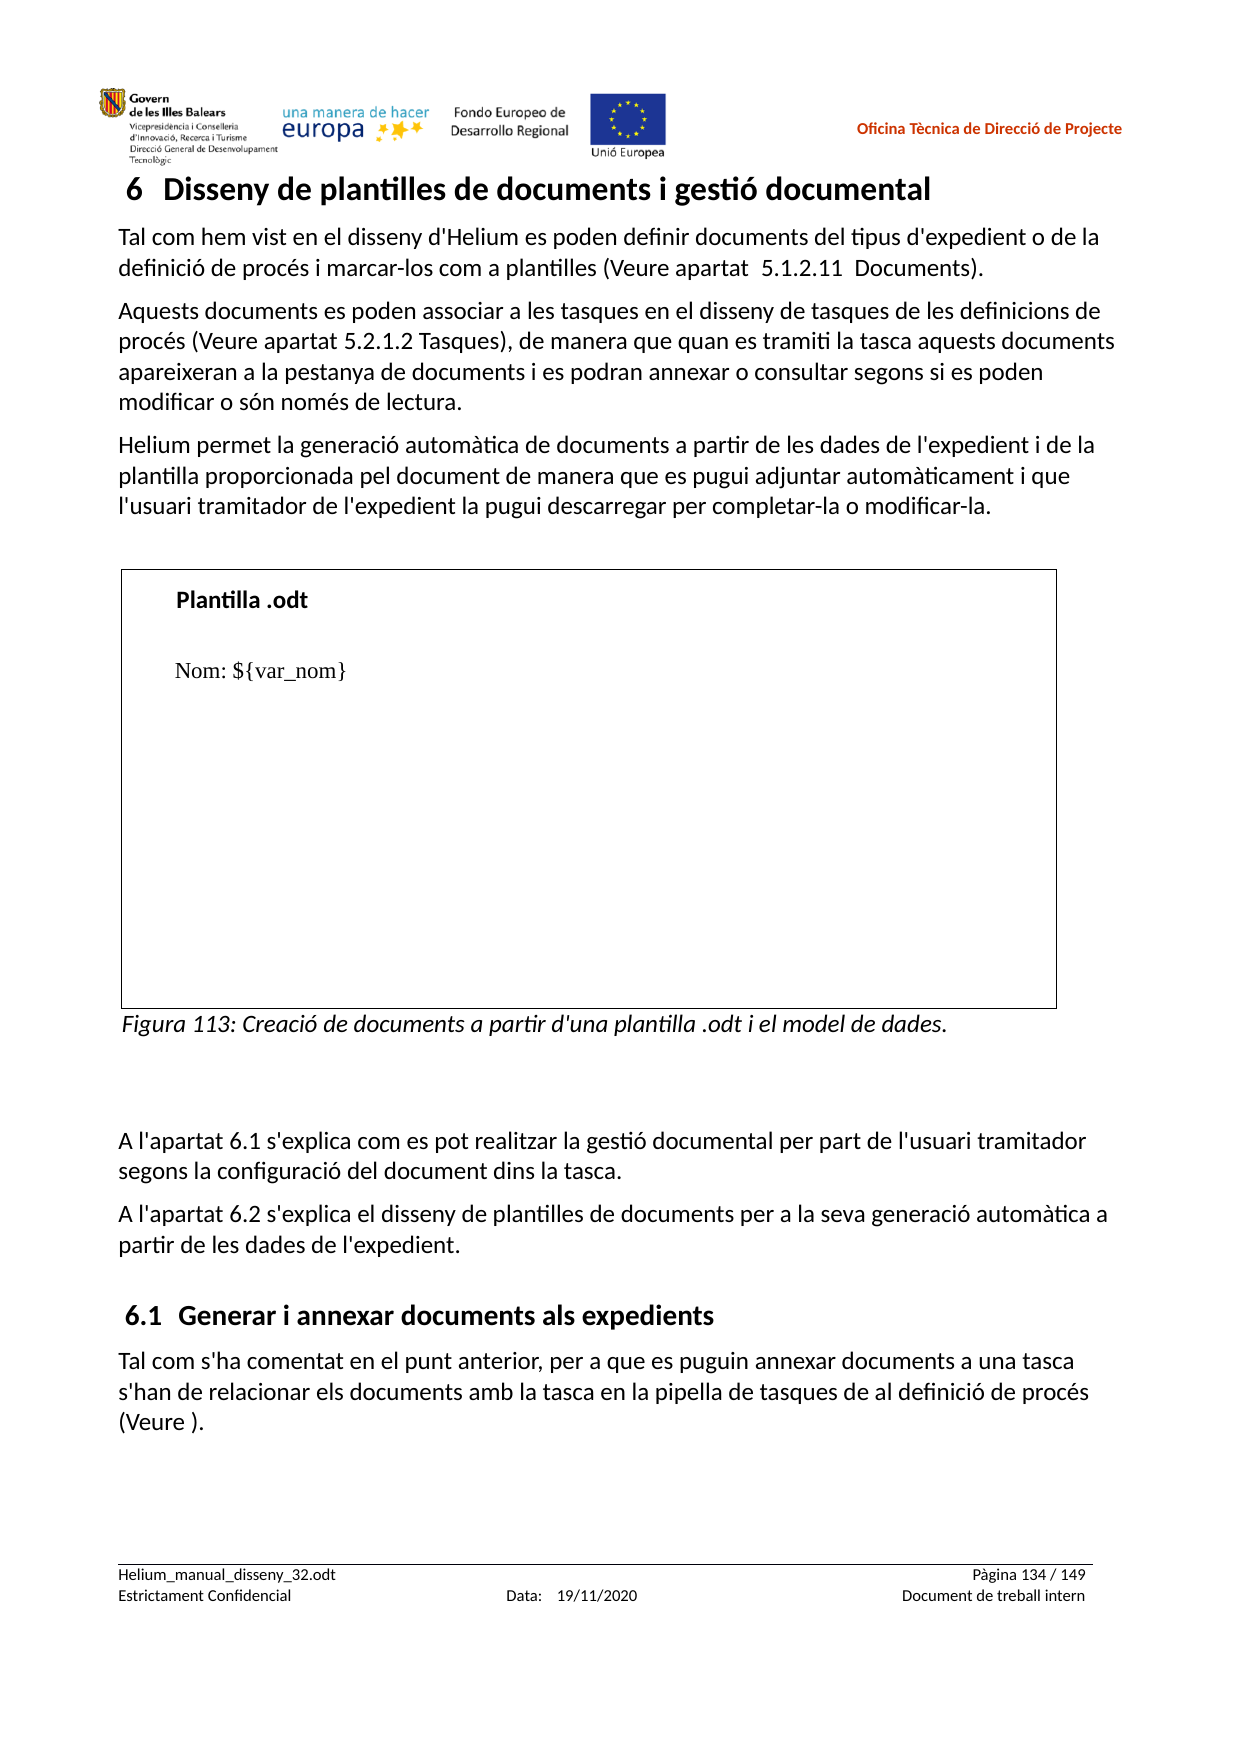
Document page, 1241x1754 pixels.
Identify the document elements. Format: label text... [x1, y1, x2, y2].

picture [99, 87, 668, 166]
text A l'apartat 6.2 s'explica el disseny de plantilles de documents per a la seva generació automàtica a partir de les dades de l'expedient. [118, 1198, 1122, 1259]
text Helium permet la generació automàtica de documents a partir de les dades de l'expedient i de la plantilla proporcionada pel document de manera que es pugui adjuntar automàticament i que l'usuari tramitador de l'expedient la pugui descarregar per completar-la o modificar-la. [118, 429, 1122, 521]
text A l'apartat 6.1 s'explica com es pot realitzar la gestió documental per part de l'usuari tramitador segons la configuració del document dins la tasca. [118, 1125, 1122, 1186]
subtitle Disseny de plantilles de documents i gestió documental [118, 168, 1122, 209]
text Tal com hem vist en el disseny d'Helium es poden definir documents del tipus d'expedient o de la definició de procés i marcar-los com a plantilles (Veure apartat 5.1.2.11 Documents). [118, 221, 1122, 282]
text Aquests documents es poden associar a les tasques en el disseny de tasques de les definicions de procés (Veure apartat 5.2.1.2 Tasques), de manera que quan es tramiti la tasca aquests documents apareixeran a la pestanya de documents i es podran annexar o consultar segons si es poden modificar o són només de lectura. [118, 295, 1122, 417]
text Figura 113: Creació de documents a partir d'una plantilla .odt i el model de dades. [122, 582, 1097, 1039]
text Tal com s'ha comentat en el punt anterior, per a que es puguin annexar documents a una tasca s'han de relacionar els documents amb la tasca en la pipella de tasques de al definició de procés (Veure ). [118, 1345, 1122, 1437]
subtitle Generar i annexar documents als expedients [118, 1297, 1122, 1333]
